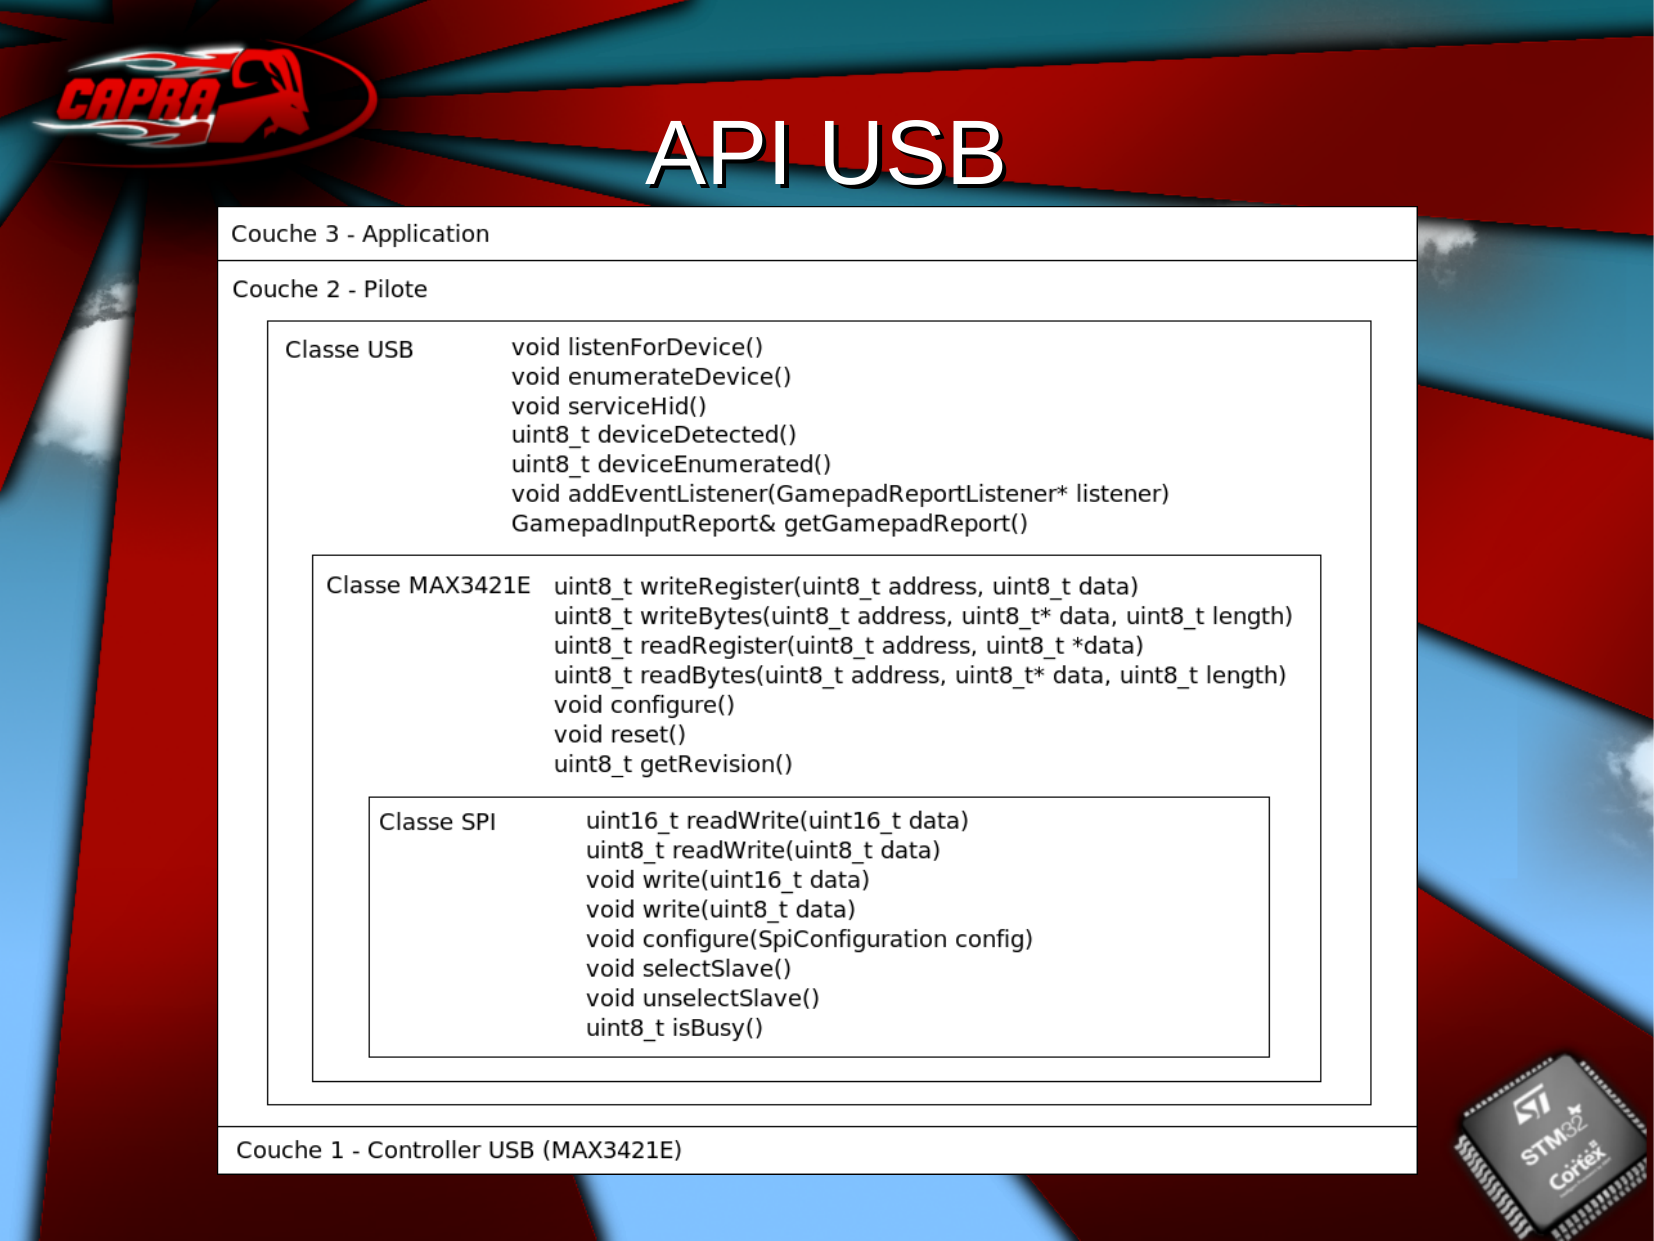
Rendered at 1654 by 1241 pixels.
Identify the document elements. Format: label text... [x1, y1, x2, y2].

picture [0, 0, 1654, 1241]
title API USB [82, 56, 1571, 250]
